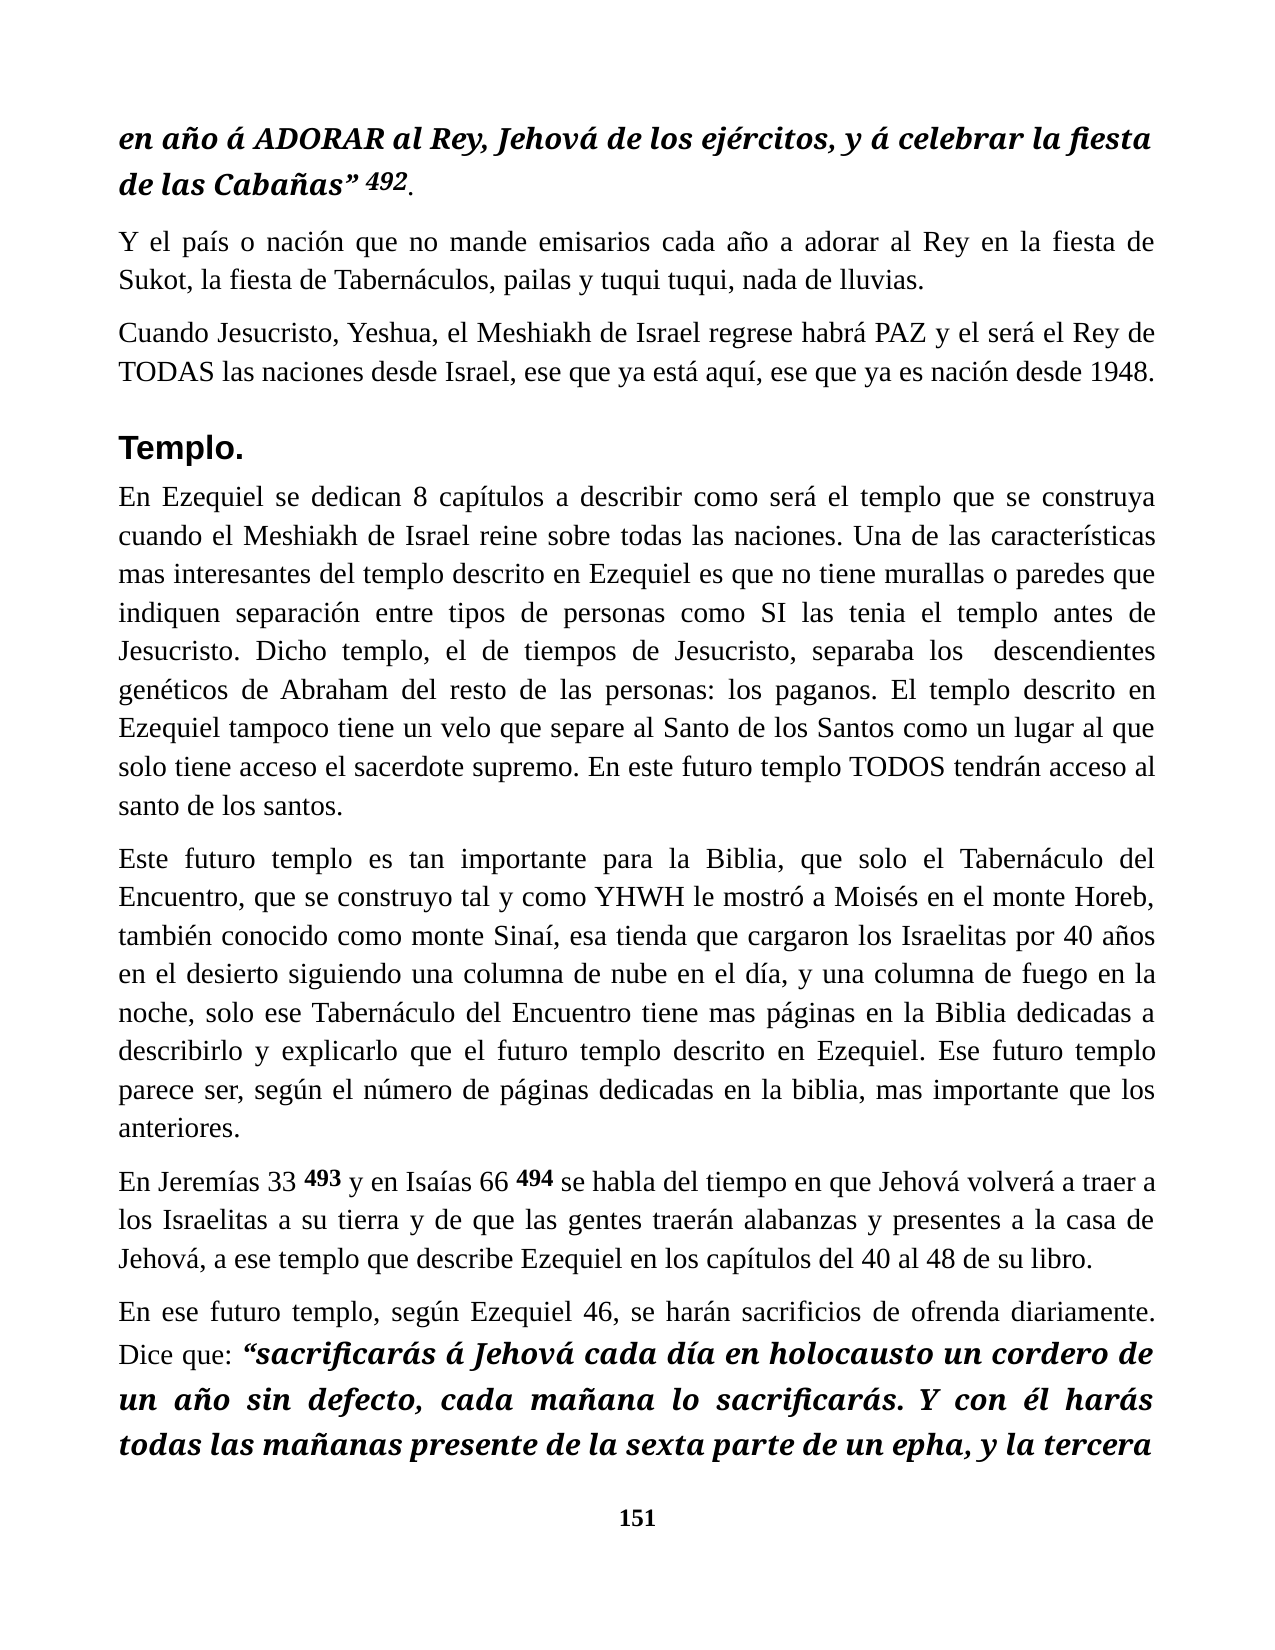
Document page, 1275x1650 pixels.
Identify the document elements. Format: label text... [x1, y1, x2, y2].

text Este futuro templo es tan importante para la Biblia, que solo el Tabernáculo del Encuentro, que se construyo tal y como YHWH le mostró a Moisés en el monte Horeb, también conocido como monte Sinaí, esa tienda que cargaron los Israelitas por 40 años en el desierto siguiendo una columna de nube en el día, y una columna de fuego en la noche, solo ese Tabernáculo del Encuentro tiene mas páginas en la Biblia dedicadas a describirlo y explicarlo que el futuro templo descrito en Ezequiel. Ese futuro templo parece ser, según el número de páginas dedicadas en la biblia, mas importante que los anteriores. [118, 841, 1157, 1144]
text Cuando Jesucristo, Yeshua, el Meshiakh de Israel regrese habrá PAZ y el será el Rey de TODAS las naciones desde Israel, ese que ya está aquí, ese que ya es nación desde 1948. [118, 316, 1157, 388]
text En Ezequiel se dedican 8 capítulos a describir como será el templo que se construya cuando el Meshiakh de Israel reine sobre todas las naciones. Una de las características mas interesantes del templo descrito en Ezequiel es que no tiene murallas o paredes que indiquen separación entre tipos de personas como SI las tenia el templo antes de Jesucristo. Dicho templo, el de tiempos de Jesucristo, separaba los descendientes genéticos de Abraham del resto de las personas: los paganos. El templo descrito en Ezequiel tampoco tiene un velo que separe al Santo de los Santos como un lugar al que solo tiene acceso el sacerdote supremo. En este futuro templo TODOS tendrán acceso al santo de los santos. [118, 479, 1157, 821]
text en año á ADORAR al Rey, Jehová de los ejércitos, y á celebrar la fiesta de las Cabañas” . [118, 118, 1157, 203]
text En Jeremías 33 y en Isaías 66 se habla del tiempo en que Jehová volverá a traer a los Israelitas a su tierra y de que las gentes traerán alabanzas y presentes a la casa de Jehová, a ese templo que describe Ezequiel en los capítulos del 40 al 48 de su libro. [118, 1164, 1157, 1274]
text Y el país o nación que no mande emisarios cada año a adorar al Rey en la fiesta de Sukot, la fiesta de Tabernáculos, pailas y tuqui tuqui, nada de lluvias. [118, 224, 1157, 296]
text En ese futuro templo, según Ezequiel 46, se harán sacrificios de ofrenda diariamente. Dice que: “sacrificarás á Jehová cada día en holocausto un cordero de un año sin defecto, cada mañana lo sacrificarás. Y con él harás todas las mañanas presente de la sexta parte de un epha, y la tercera [118, 1294, 1157, 1464]
subtitle Templo. [118, 428, 1157, 467]
